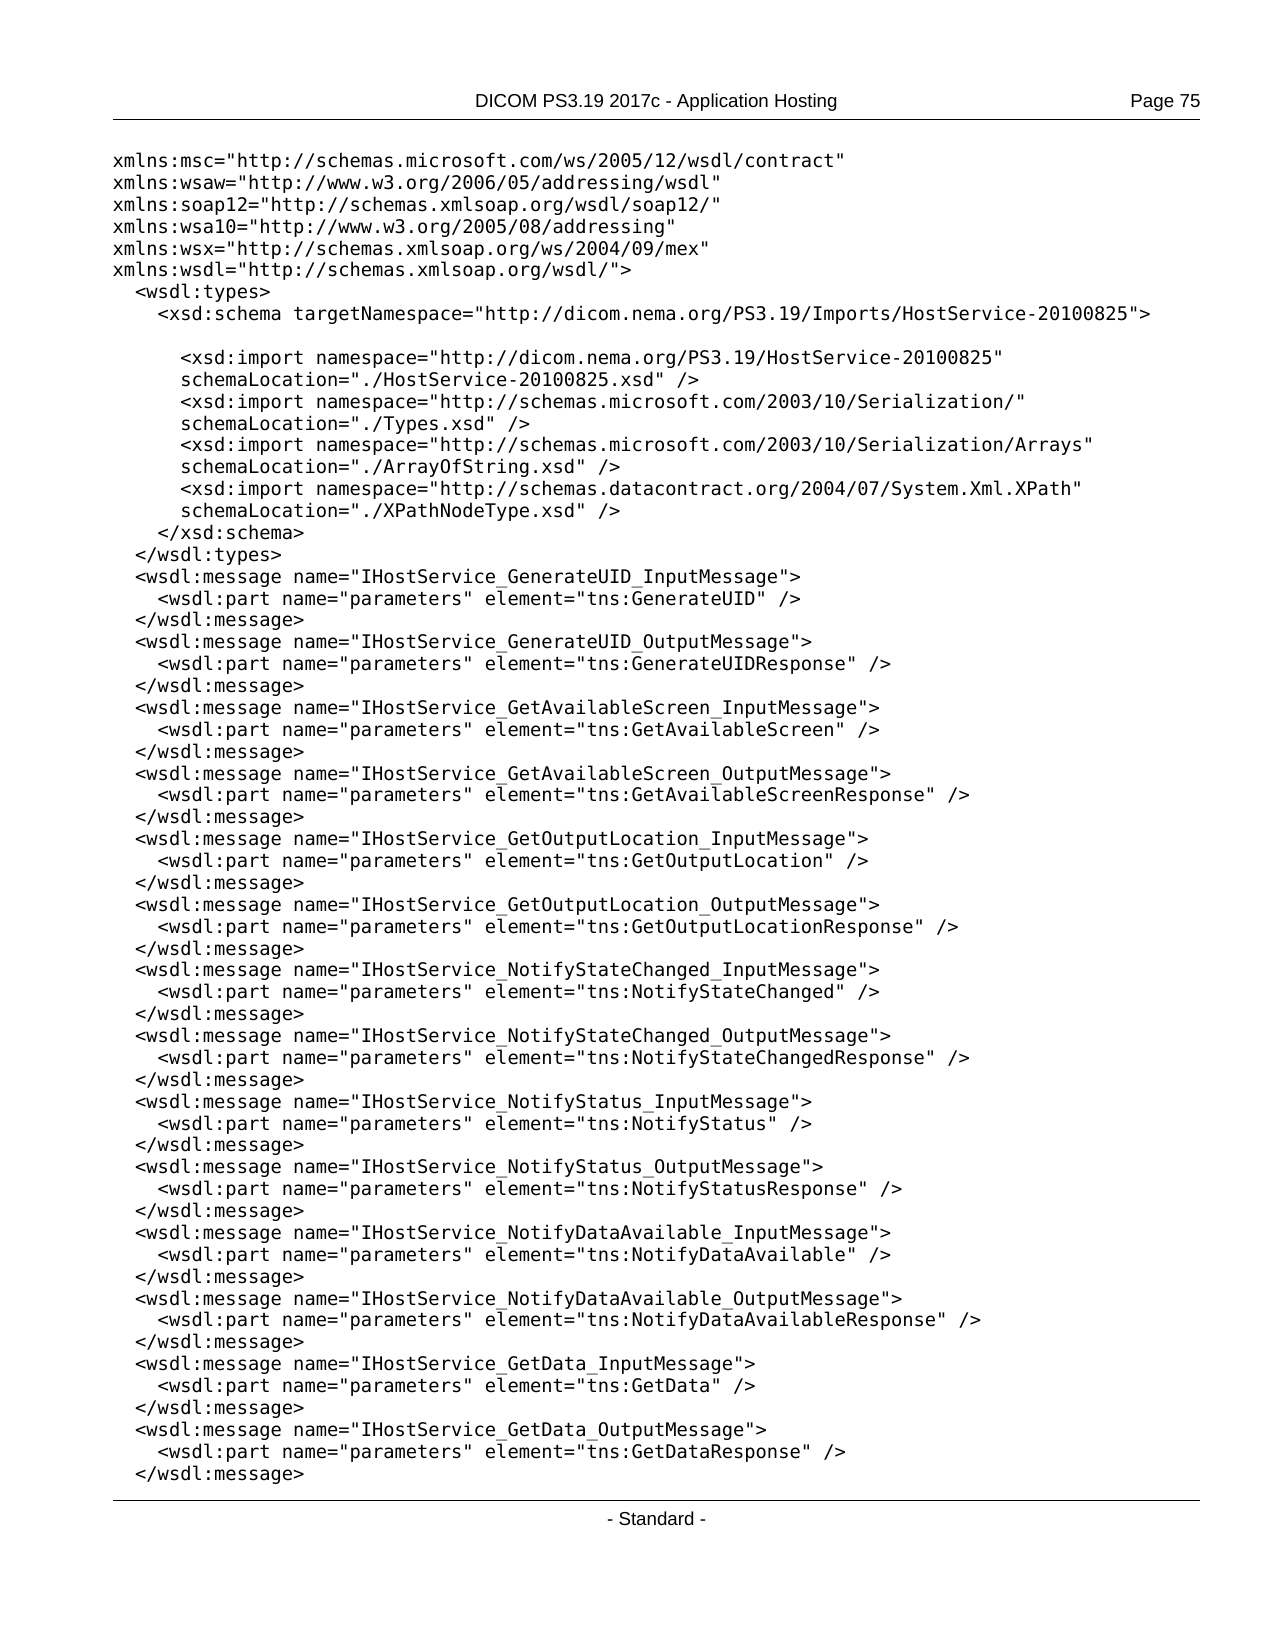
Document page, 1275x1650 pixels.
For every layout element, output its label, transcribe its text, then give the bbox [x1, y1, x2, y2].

text xmlns:msc="http://schemas.microsoft.com/ws/2005/12/wsdl/contract" xmlns:wsaw="http://www.w3.org/2006/05/addressing/wsdl" xmlns:soap12="http://schemas.xmlsoap.org/wsdl/soap12/" xmlns:wsa10="http://www.w3.org/2005/08/addressing" xmlns:wsx="http://schemas.xmlsoap.org/ws/2004/09/mex" xmlns:wsdl="http://schemas.xmlsoap.org/wsdl/"> <wsdl:types> <xsd:schema targetNamespace="http://dicom.nema.org/PS3.19/Imports/HostService-20100825"> <xsd:import namespace="http://dicom.nema.org/PS3.19/HostService-20100825" schemaLocation="./HostService-20100825.xsd" /> <xsd:import namespace="http://schemas.microsoft.com/2003/10/Serialization/" schemaLocation="./Types.xsd" /> <xsd:import namespace="http://schemas.microsoft.com/2003/10/Serialization/Arrays" schemaLocation="./ArrayOfString.xsd" /> <xsd:import namespace="http://schemas.datacontract.org/2004/07/System.Xml.XPath" schemaLocation="./XPathNodeType.xsd" /> </xsd:schema> </wsdl:types> <wsdl:message name="IHostService_GenerateUID_InputMessage"> <wsdl:part name="parameters" element="tns:GenerateUID" /> </wsdl:message> <wsdl:message name="IHostService_GenerateUID_OutputMessage"> <wsdl:part name="parameters" element="tns:GenerateUIDResponse" /> </wsdl:message> <wsdl:message name="IHostService_GetAvailableScreen_InputMessage"> <wsdl:part name="parameters" element="tns:GetAvailableScreen" /> </wsdl:message> <wsdl:message name="IHostService_GetAvailableScreen_OutputMessage"> <wsdl:part name="parameters" element="tns:GetAvailableScreenResponse" /> </wsdl:message> <wsdl:message name="IHostService_GetOutputLocation_InputMessage"> <wsdl:part name="parameters" element="tns:GetOutputLocation" /> </wsdl:message> <wsdl:message name="IHostService_GetOutputLocation_OutputMessage"> <wsdl:part name="parameters" element="tns:GetOutputLocationResponse" /> </wsdl:message> <wsdl:message name="IHostService_NotifyStateChanged_InputMessage"> <wsdl:part name="parameters" element="tns:NotifyStateChanged" /> </wsdl:message> <wsdl:message name="IHostService_NotifyStateChanged_OutputMessage"> <wsdl:part name="parameters" element="tns:NotifyStateChangedResponse" /> </wsdl:message> <wsdl:message name="IHostService_NotifyStatus_InputMessage"> <wsdl:part name="parameters" element="tns:NotifyStatus" /> </wsdl:message> <wsdl:message name="IHostService_NotifyStatus_OutputMessage"> <wsdl:part name="parameters" element="tns:NotifyStatusResponse" /> </wsdl:message> <wsdl:message name="IHostService_NotifyDataAvailable_InputMessage"> <wsdl:part name="parameters" element="tns:NotifyDataAvailable" /> </wsdl:message> <wsdl:message name="IHostService_NotifyDataAvailable_OutputMessage"> <wsdl:part name="parameters" element="tns:NotifyDataAvailableResponse" /> </wsdl:message> <wsdl:message name="IHostService_GetData_InputMessage"> <wsdl:part name="parameters" element="tns:GetData" /> </wsdl:message> <wsdl:message name="IHostService_GetData_OutputMessage"> <wsdl:part name="parameters" element="tns:GetDataResponse" /> </wsdl:message> [112, 150, 1200, 1484]
